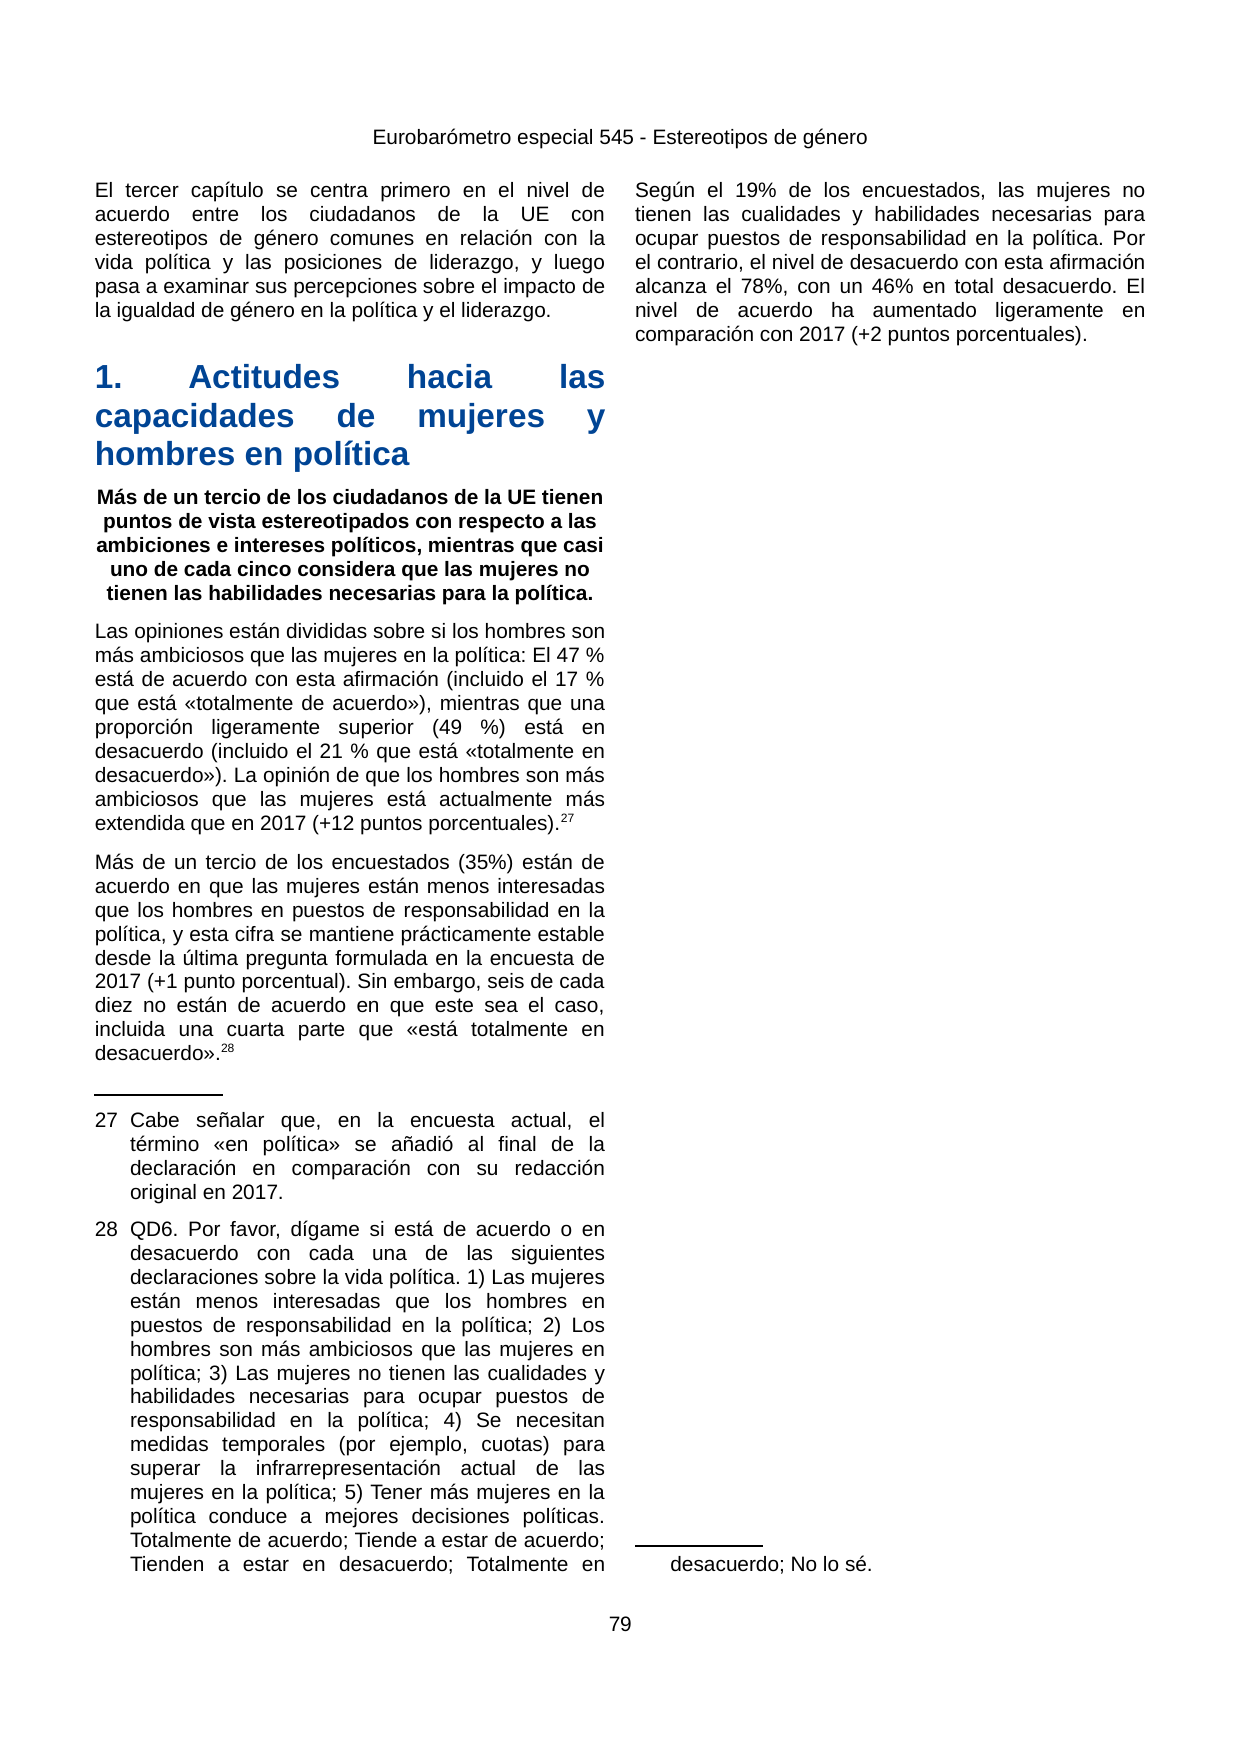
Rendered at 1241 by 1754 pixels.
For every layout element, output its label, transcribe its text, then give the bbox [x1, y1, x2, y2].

text Más de un tercio de los ciudadanos de la UE tienen puntos de vista estereotipados con respecto a las ambiciones e intereses políticos, mientras que casi uno de cada cinco considera que las mujeres no tienen las habilidades necesarias para la política. [94, 485, 605, 605]
text Según el 19% de los encuestados, las mujeres no tienen las cualidades y habilidades necesarias para ocupar puestos de responsabilidad en la política. Por el contrario, el nivel de desacuerdo con esta afirmación alcanza el 78%, con un 46% en total desacuerdo. El nivel de acuerdo ha aumentado ligeramente en comparación con 2017 (+2 puntos porcentuales). [635, 178, 1146, 346]
text Las opiniones están divididas sobre si los hombres son más ambiciosos que las mujeres en la política: El 47 % está de acuerdo con esta afirmación (incluido el 17 % que está «totalmente de acuerdo»), mientras que una proporción ligeramente superior (49 %) está en desacuerdo (incluido el 21 % que está «totalmente en desacuerdo»). La opinión de que los hombres son más ambiciosos que las mujeres está actualmente más extendida que en 2017 (+12 puntos porcentuales). [94, 619, 605, 835]
text Más de un tercio de los encuestados (35%) están de acuerdo en que las mujeres están menos interesadas que los hombres en puestos de responsabilidad en la política, y esta cifra se mantiene prácticamente estable desde la última pregunta formulada en la encuesta de 2017 (+1 punto porcentual). Sin embargo, seis de cada diez no están de acuerdo en que este sea el caso, incluida una cuarta parte que «está totalmente en desacuerdo». [94, 849, 605, 1065]
subtitle 1. Actitudes hacia las capacidades de mujeres y hombres en política [94, 357, 605, 472]
text Cabe señalar que, en la encuesta actual, el término «en política» se añadió al final de la declaración en comparación con su redacción original en 2017. [94, 1108, 605, 1204]
text desacuerdo; No lo sé. [635, 1552, 1146, 1576]
text El tercer capítulo se centra primero en el nivel de acuerdo entre los ciudadanos de la UE con estereotipos de género comunes en relación con la vida política y las posiciones de liderazgo, y luego pasa a examinar sus percepciones sobre el impacto de la igualdad de género en la política y el liderazgo. [94, 178, 605, 322]
text QD6. Por favor, dígame si está de acuerdo o en desacuerdo con cada una de las siguientes declaraciones sobre la vida política. 1) Las mujeres están menos interesadas que los hombres en puestos de responsabilidad en la política; 2) Los hombres son más ambiciosos que las mujeres en política; 3) Las mujeres no tienen las cualidades y habilidades necesarias para ocupar puestos de responsabilidad en la política; 4) Se necesitan medidas temporales (por ejemplo, cuotas) para superar la infrarrepresentación actual de las mujeres en la política; 5) Tener más mujeres en la política conduce a mejores decisiones políticas. Totalmente de acuerdo; Tiende a estar de acuerdo; Tienden a estar en desacuerdo; Totalmente en [94, 1217, 605, 1576]
